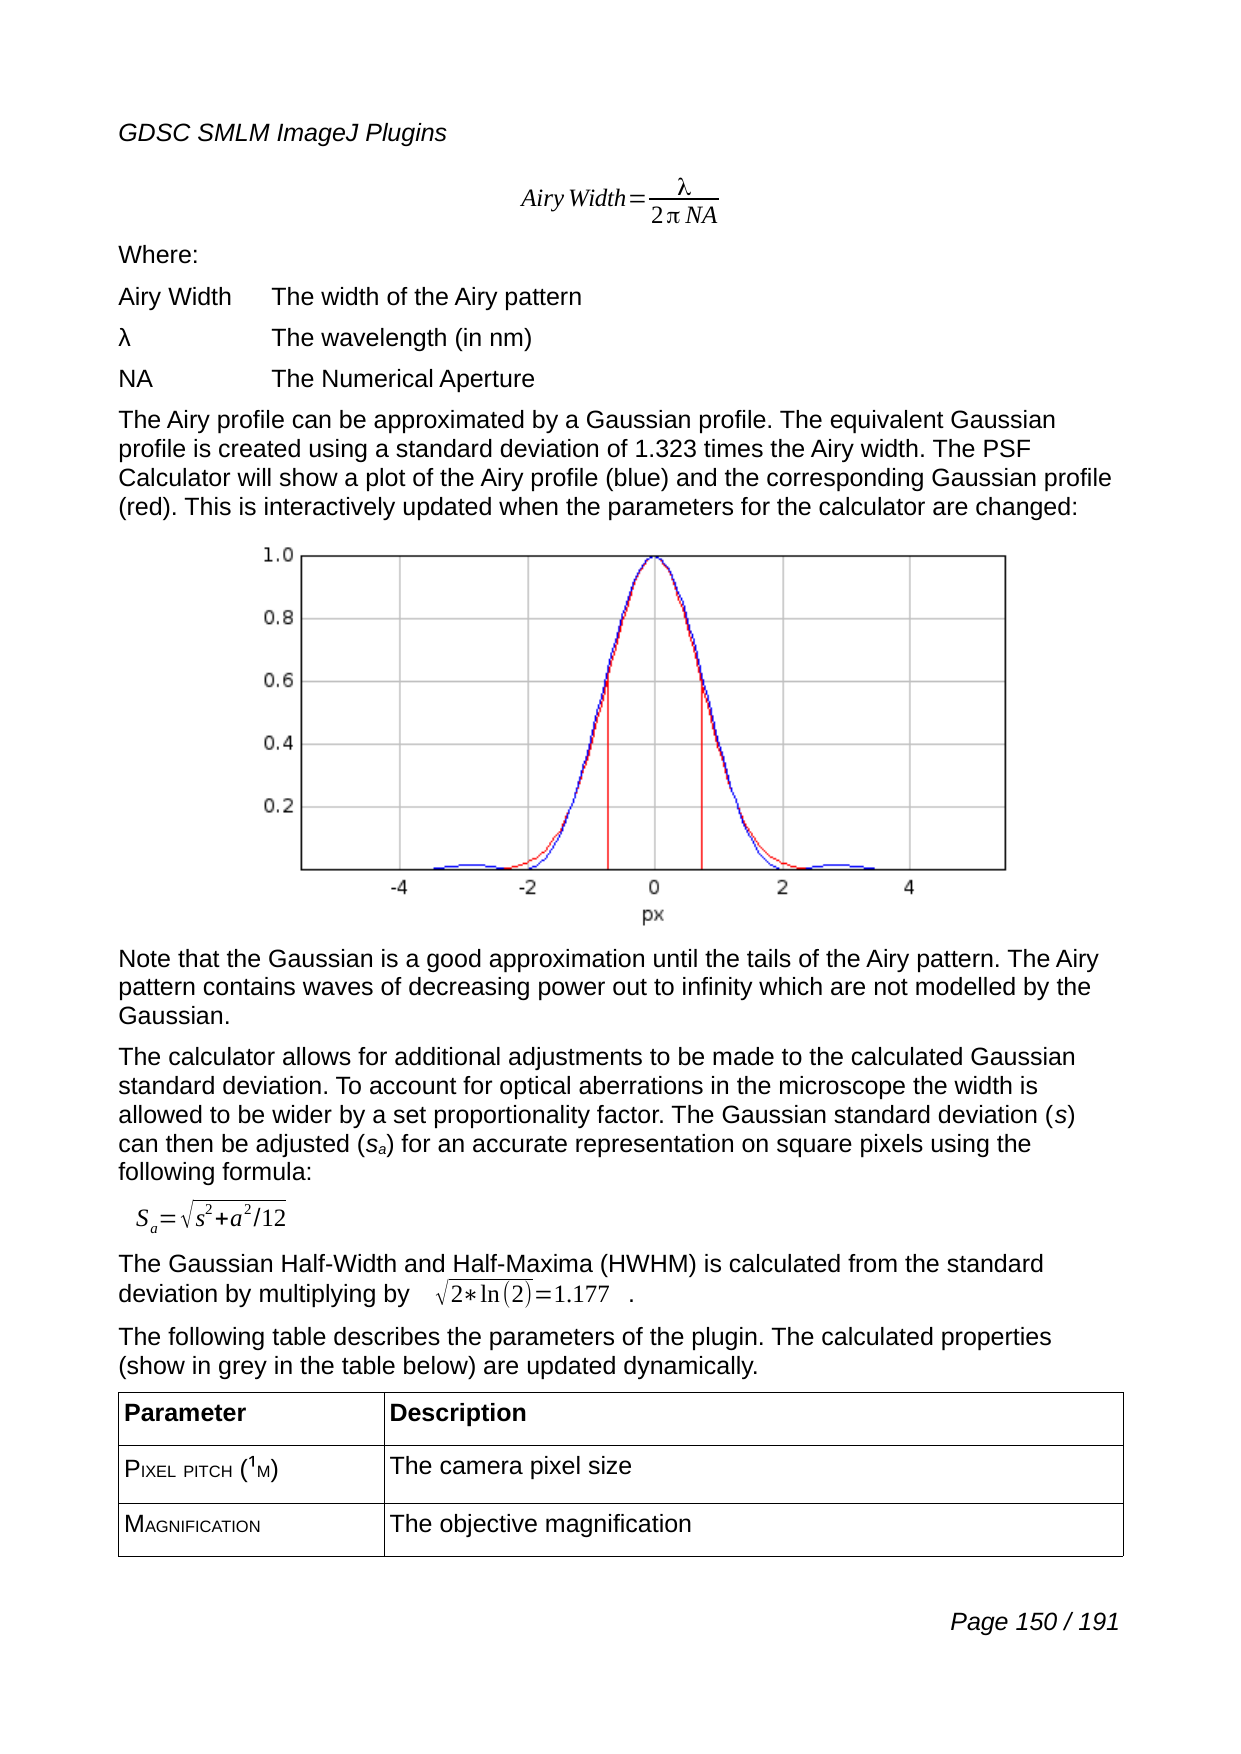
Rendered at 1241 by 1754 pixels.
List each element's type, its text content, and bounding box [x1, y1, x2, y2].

text Note that the Gaussian is a good approximation until the tails of the Airy pattern. The Airy pattern contains waves of decreasing power out to infinity which are not modelled by the Gaussian. [118, 944, 1122, 1030]
table_header The width of the Airy pattern [271, 281, 1123, 323]
table_cell Magnification [119, 1504, 384, 1556]
text The calculator allows for additional adjustments to be made to the calculated Gaussian standard deviation. To account for optical aberrations in the microscope the width is allowed to be wider by a set proportionality factor. The Gaussian standard deviation (s) can then be adjusted (sa) for an accurate representation on square pixels using the following formula: [118, 1042, 1122, 1186]
table_cell NA [118, 364, 271, 405]
text The following table describes the parameters of the plugin. The calculated properties (show in grey in the table below) are updated dynamically. [118, 1322, 1122, 1380]
picture [207, 532, 1033, 932]
text Where: [118, 240, 1122, 269]
table_cell The camera pixel size [385, 1446, 1123, 1503]
table_header Parameter [119, 1393, 384, 1445]
table_cell The Numerical Aperture [271, 364, 1123, 405]
table_header Description [385, 1393, 1123, 1445]
table_cell λ [118, 323, 271, 364]
text The Airy profile can be approximated by a Gaussian profile. The equivalent Gaussian profile is created using a standard deviation of 1.323 times the Airy width. The PSF Calculator will show a plot of the Airy profile (blue) and the corresponding Gaussian profile (red). This is interactively updated when the parameters for the calculator are changed: [118, 405, 1122, 520]
table_header Airy Width [118, 281, 271, 323]
table_cell Pixel pitch (¹m) [119, 1446, 384, 1503]
text The Gaussian Half-Width and Half-Maxima (HWHM) is calculated from the standard deviation by multiplying by . [118, 1249, 1122, 1310]
table_cell The wavelength (in nm) [271, 323, 1123, 364]
table_cell The objective magnification [385, 1504, 1123, 1556]
